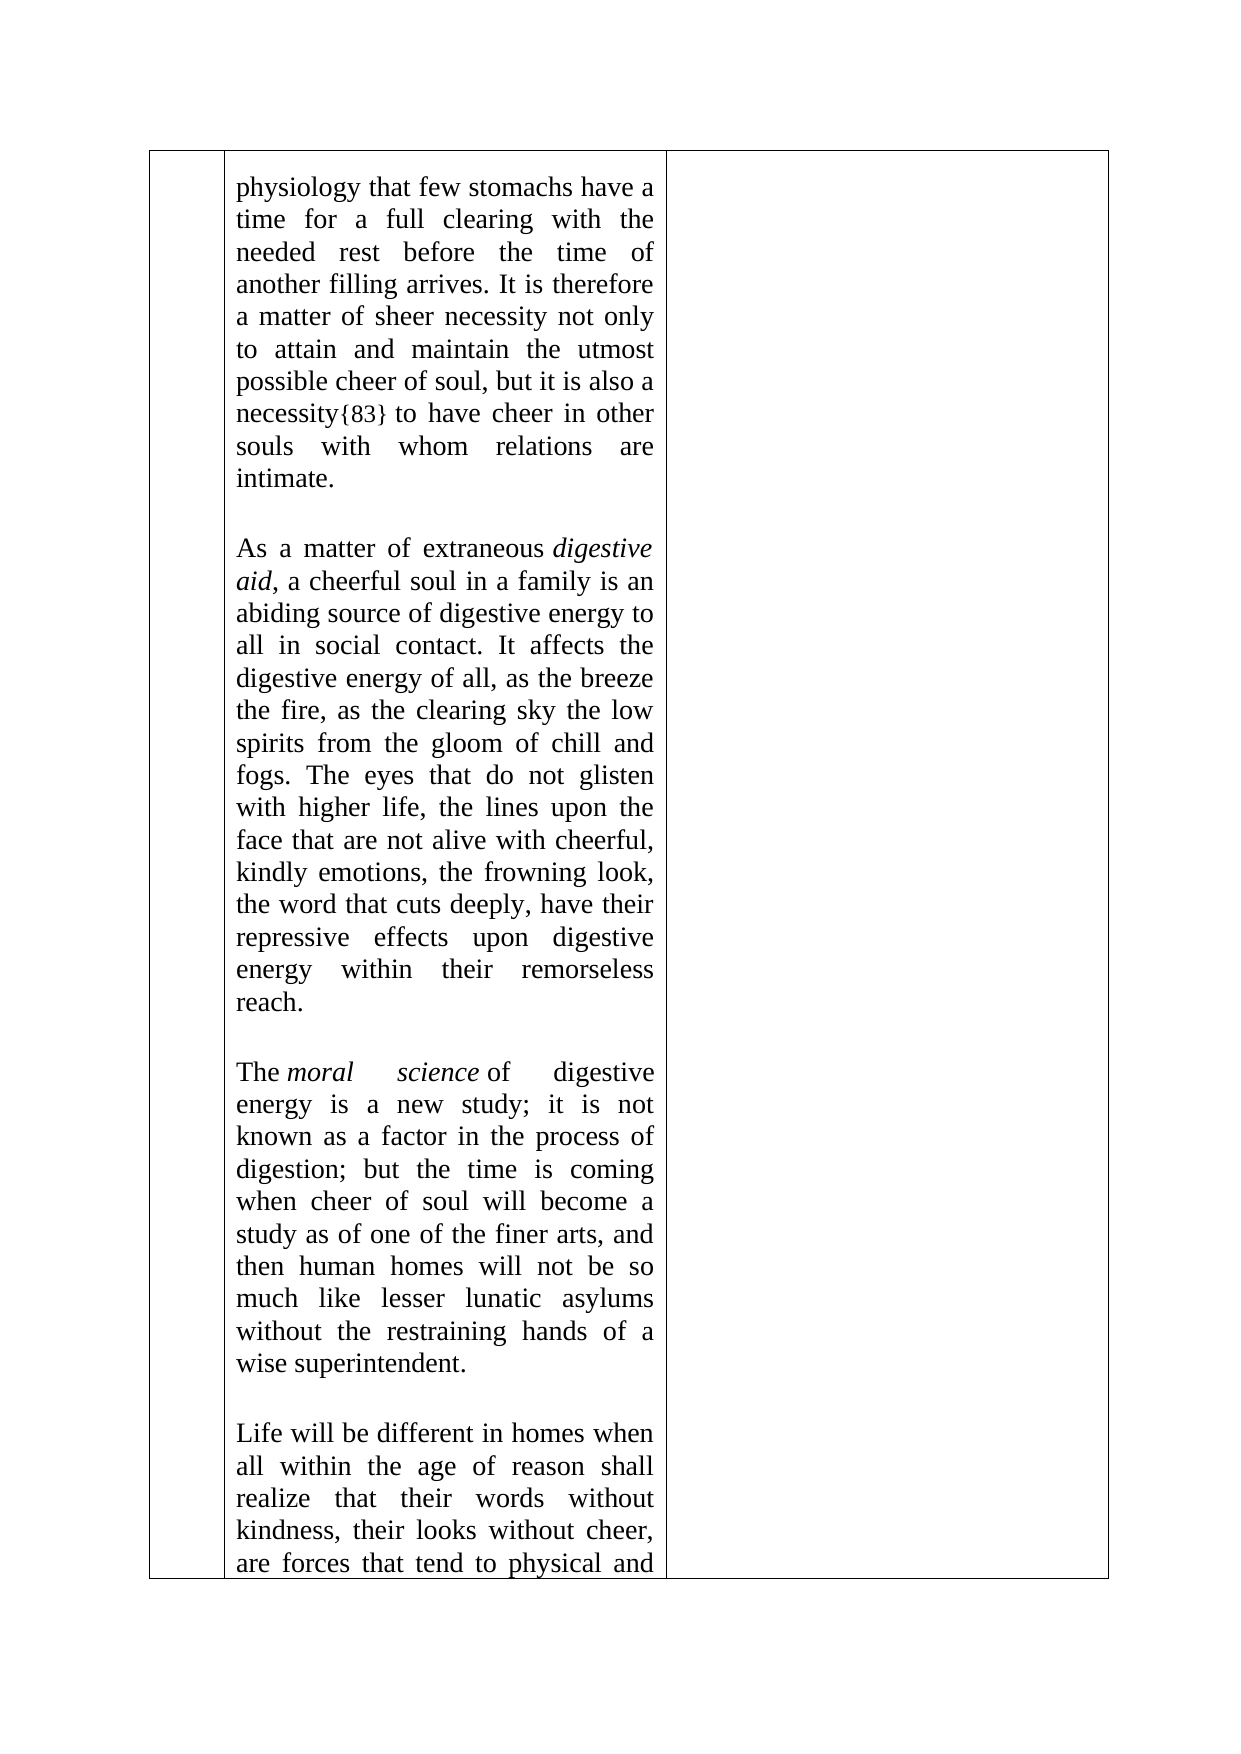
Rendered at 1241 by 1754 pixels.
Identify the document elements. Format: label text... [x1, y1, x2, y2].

table_cell physiology that few stomachs have a time for a full clearing with the needed rest before the time of another filling arrives. It is therefore a matter of sheer necessity not only to attain and maintain the utmost possible cheer of soul, but it is also a necessity{83} to have cheer in other souls with whom relations are intimate. As a matter of extraneous digestive aid, a cheerful soul in a family is an abiding source of digestive energy to all in social contact. It affects the digestive energy of all, as the breeze the fire, as the clearing sky the low spirits from the gloom of chill and fogs. The eyes that do not glisten with higher life, the lines upon the face that are not alive with cheerful, kindly emotions, the frowning look, the word that cuts deeply, have their repressive effects upon digestive energy within their remorseless reach. The moral science of digestive energy is a new study; it is not known as a factor in the process of digestion; but the time is coming when cheer of soul will become a study as of one of the finer arts, and then human homes will not be so much like lesser lunatic asylums without the restraining hands of a wise superintendent. Life will be different in homes when all within the age of reason shall realize that their words without kindness, their looks without cheer, are forces that tend to physical and [225, 151, 666, 1578]
table_cell [150, 151, 224, 1578]
table_cell [667, 151, 1108, 1578]
